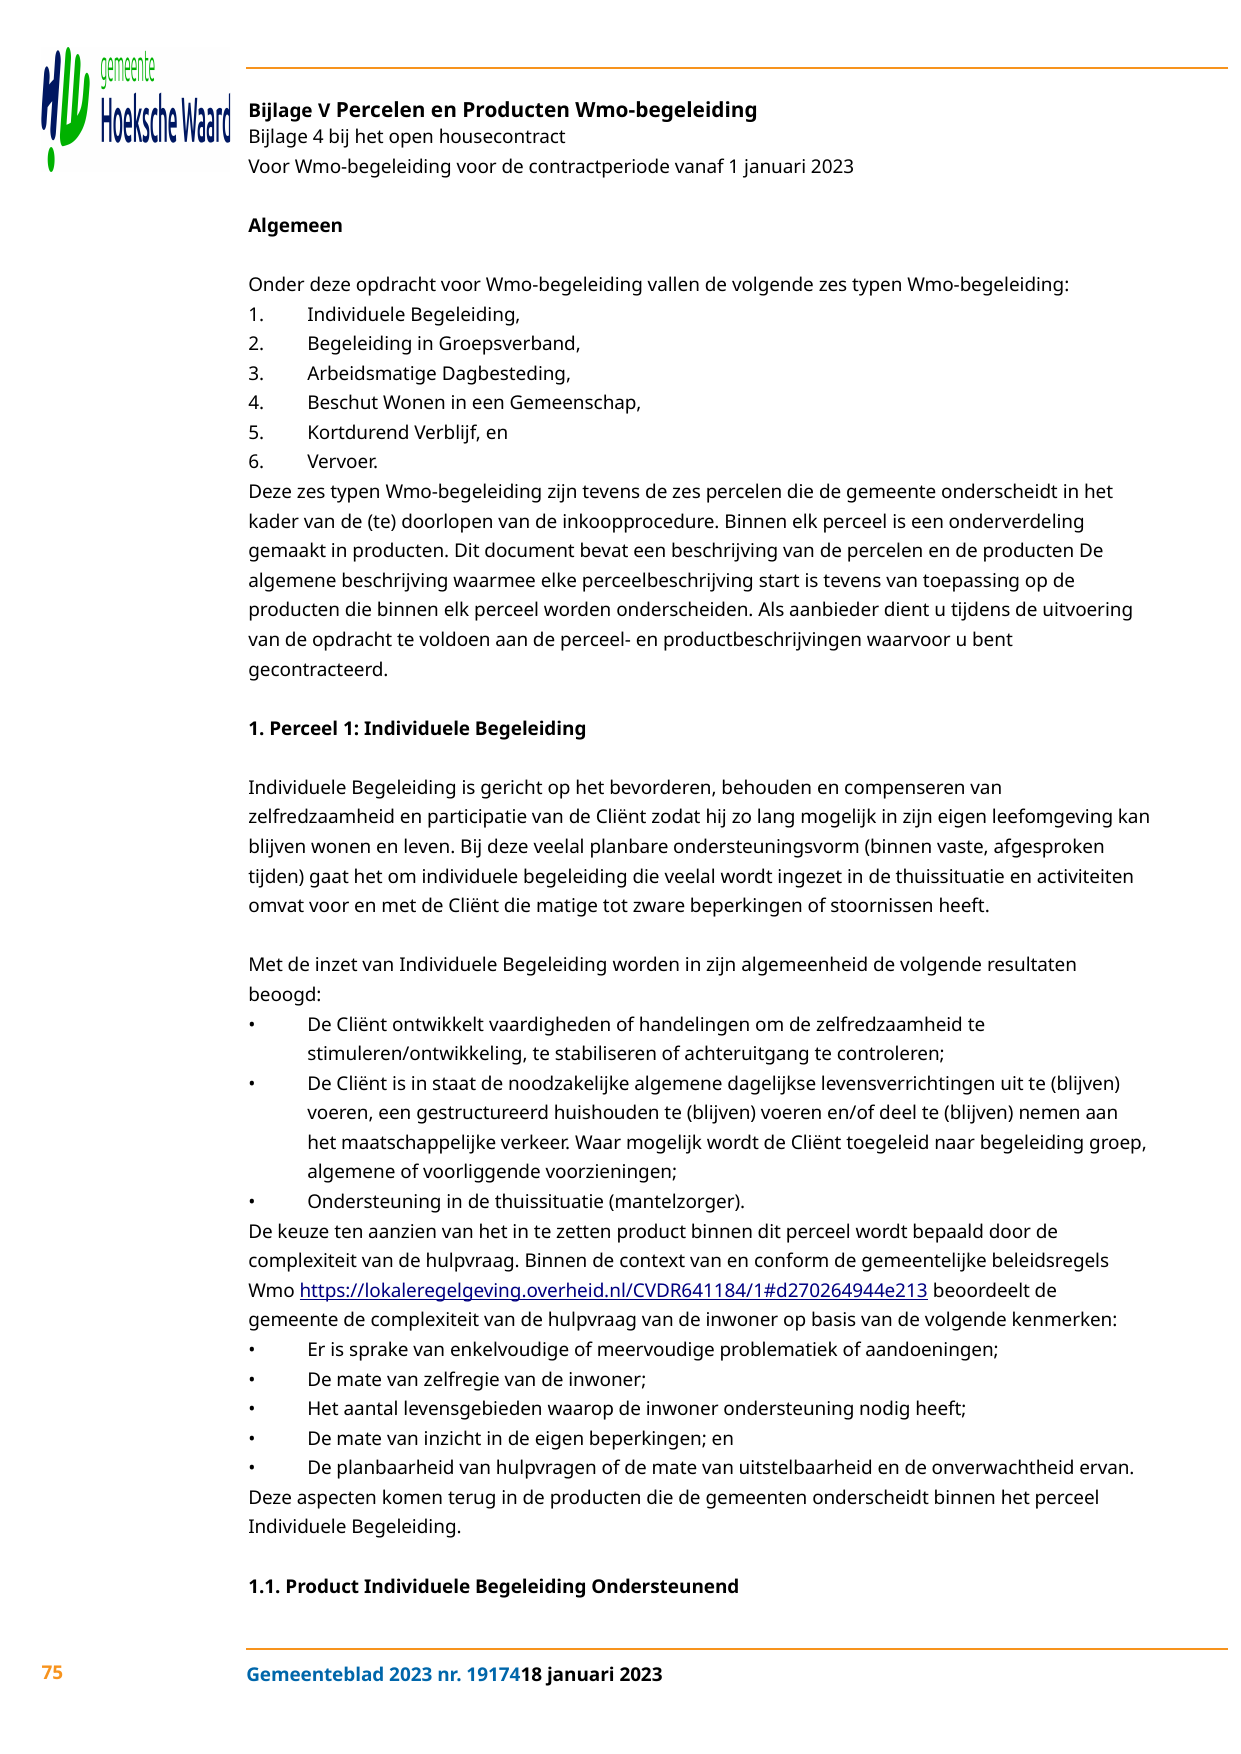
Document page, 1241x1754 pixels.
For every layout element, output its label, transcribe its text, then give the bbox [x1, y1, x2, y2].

list De mate van inzicht in de eigen beperkingen; en [248, 1425, 1152, 1451]
text 1. Perceel 1: Individuele Begeleiding [248, 715, 1152, 741]
picture [41, 47, 231, 172]
text Onder deze opdracht voor Wmo-begeleiding vallen de volgende zes typen Wmo-begeleiding: [248, 271, 1152, 297]
list Kortdurend Verblijf, en [248, 419, 1152, 445]
list Arbeidsmatige Dagbesteding, [248, 360, 1152, 386]
list De Cliënt is in staat de noodzakelijke algemene dagelijkse levensverrichtingen uit te (blijven) voeren, een gestructureerd huishouden te (blijven) voeren en/of deel te (blijven) nemen aan het maatschappelijke verkeer. Waar mogelijk wordt de Cliënt toegeleid naar begeleiding groep, algemene of voorliggende voorzieningen; [248, 1070, 1152, 1184]
list Het aantal levensgebieden waarop de inwoner ondersteuning nodig heeft; [248, 1395, 1152, 1421]
list De planbaarheid van hulpvragen of de mate van uitstelbaarheid en de onverwachtheid ervan. [248, 1454, 1152, 1480]
list Beschut Wonen in een Gemeenschap, [248, 389, 1152, 415]
text Deze zes typen Wmo-begeleiding zijn tevens de zes percelen die de gemeente onderscheidt in het kader van de (te) doorlopen van de inkoopprocedure. Binnen elk perceel is een onderverdeling gemaakt in producten. Dit document bevat een beschrijving van de percelen en de producten De algemene beschrijving waarmee elke perceelbeschrijving start is tevens van toepassing op de producten die binnen elk perceel worden onderscheiden. Als aanbieder dient u tijdens de uitvoering van de opdracht te voldoen aan de perceel- en productbeschrijvingen waarvoor u bent gecontracteerd. [248, 478, 1152, 682]
list De Cliënt ontwikkelt vaardigheden of handelingen om de zelfredzaamheid te stimuleren/ontwikkeling, te stabiliseren of achteruitgang te controleren; [248, 1011, 1152, 1066]
list Vervoer. [248, 449, 1152, 474]
list Er is sprake van enkelvoudige of meervoudige problematiek of aandoeningen; [248, 1336, 1152, 1362]
text Bijlage V Percelen en Producten Wmo-begeleiding [248, 95, 1152, 123]
text Individuele Begeleiding is gericht op het bevorderen, behouden en compenseren van zelfredzaamheid en participatie van de Cliënt zodat hij zo lang mogelijk in zijn eigen leefomgeving kan blijven wonen en leven. Bij deze veelal planbare ondersteuningsvorm (binnen vaste, afgesproken tijden) gaat het om individuele begeleiding die veelal wordt ingezet in de thuissituatie en activiteiten omvat voor en met de Cliënt die matige tot zware beperkingen of stoornissen heeft. [248, 774, 1152, 918]
text Met de inzet van Individuele Begeleiding worden in zijn algemeenheid de volgende resultaten beoogd: [248, 952, 1152, 1007]
text Bijlage 4 bij het open housecontract [248, 123, 1152, 149]
text Algemeen [248, 212, 1152, 238]
list Individuele Begeleiding, [248, 301, 1152, 327]
list De mate van zelfregie van de inwoner; [248, 1366, 1152, 1392]
text Deze aspecten komen terug in de producten die de gemeenten onderscheidt binnen het perceel Individuele Begeleiding. [248, 1484, 1152, 1539]
list Begeleiding in Groepsverband, [248, 330, 1152, 356]
text 1.1. Product Individuele Begeleiding Ondersteunend [248, 1573, 1152, 1599]
text De keuze ten aanzien van het in te zetten product binnen dit perceel wordt bepaald door de complexiteit van de hulpvraag. Binnen de context van en conform de gemeentelijke beleidsregels Wmo https://lokaleregelgeving.overheid.nl/CVDR641184/1#d270264944e213 beoordeelt de gemeente de complexiteit van de hulpvraag van de inwoner op basis van de volgende kenmerken: [248, 1218, 1152, 1332]
list Ondersteuning in de thuissituatie (mantelzorger). [248, 1188, 1152, 1214]
text Voor Wmo-begeleiding voor de contractperiode vanaf 1 januari 2023 [248, 153, 1152, 179]
